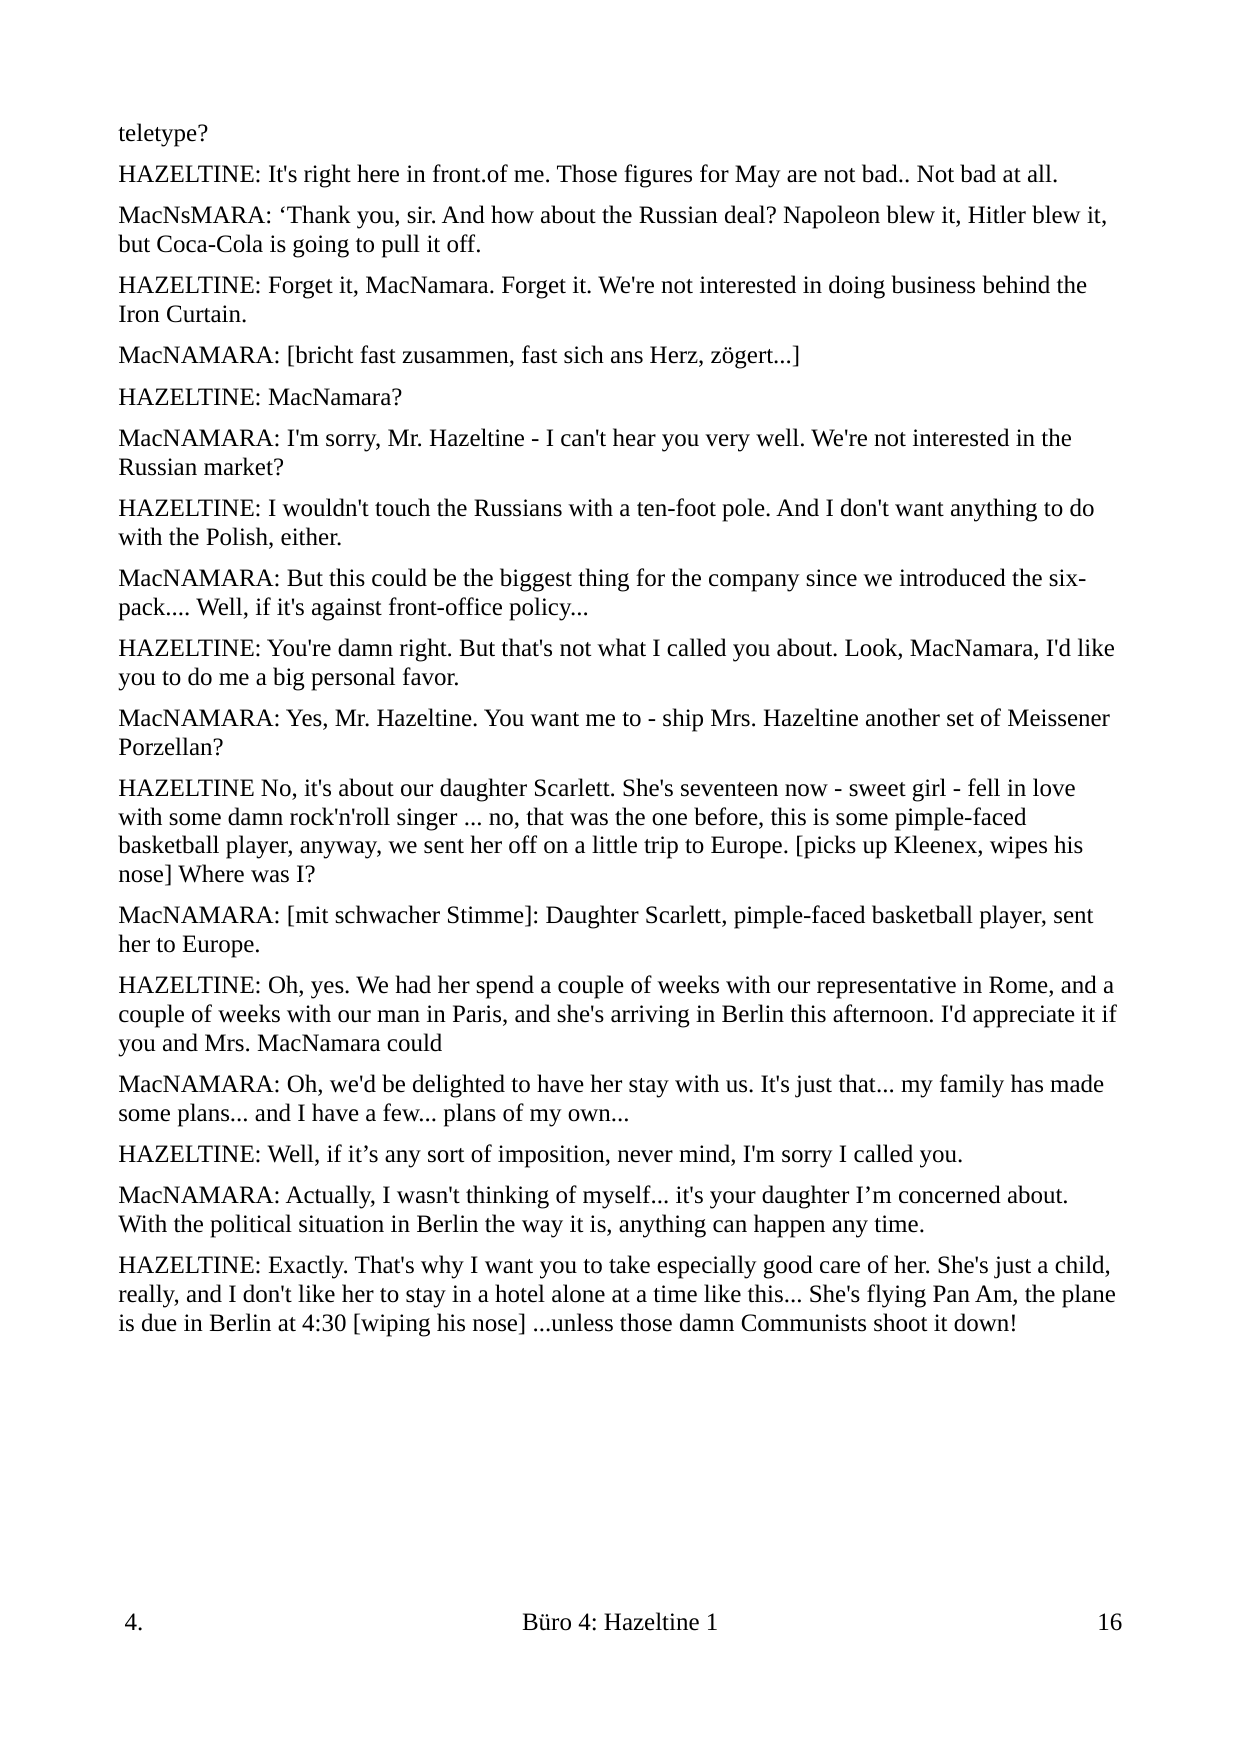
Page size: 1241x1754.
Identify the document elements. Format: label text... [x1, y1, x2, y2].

text HAZELTINE: It's right here in front.of me. Those figures for May are not bad.. Not bad at all. [118, 159, 1122, 188]
text HAZELTINE No, it's about our daughter Scarlett. She's seventeen now - sweet girl - fell in love with some damn rock'n'roll singer ... no, that was the one before, this is some pimple-faced basketball player, anyway, we sent her off on a little trip to Europe. [picks up Kleenex, wipes his nose] Where was I? [118, 773, 1122, 888]
text HAZELTINE: I wouldn't touch the Russians with a ten-foot pole. And I don't want anything to do with the Polish, either. [118, 493, 1122, 551]
text MacNAMARA: Oh, we'd be delighted to have her stay with us. It's just that... my family has made some plans... and I have a few... plans of my own... [118, 1069, 1122, 1127]
text MacNAMARA: Yes, Mr. Hazeltine. You want me to - ship Mrs. Hazeltine another set of Meissener Porzellan? [118, 703, 1122, 761]
text MacNAMARA: [bricht fast zusammen, fast sich ans Herz, zögert...] [118, 341, 1122, 369]
text teletype? [118, 118, 1122, 147]
text MacNAMARA: But this could be the biggest thing for the company since we introduced the six-pack.... Well, if it's against front-office policy... [118, 563, 1122, 621]
text MacNsMARA: ‘Thank you, sir. And how about the Russian deal? Napoleon blew it, Hitler blew it, but Coca-Cola is going to pull it off. [118, 201, 1122, 258]
text HAZELTINE: Well, if it’s any sort of imposition, never mind, I'm sorry I called you. [118, 1139, 1122, 1168]
text MacNAMARA: [mit schwacher Stimme]: Daughter Scarlett, pimple-faced basketball player, sent her to Europe. [118, 901, 1122, 958]
text HAZELTINE: MacNamara? [118, 382, 1122, 411]
text HAZELTINE: You're damn right. But that's not what I called you about. Look, MacNamara, I'd like you to do me a big personal favor. [118, 633, 1122, 691]
text HAZELTINE: Forget it, MacNamara. Forget it. We're not interested in doing business behind the Iron Curtain. [118, 271, 1122, 328]
text HAZELTINE: Oh, yes. We had her spend a couple of weeks with our representative in Rome, and a couple of weeks with our man in Paris, and she's arriving in Berlin this afternoon. I'd appreciate it if you and Mrs. MacNamara could [118, 971, 1122, 1057]
text HAZELTINE: Exactly. That's why I want you to take especially good care of her. She's just a child, really, and I don't like her to stay in a hotel alone at a time like this... She's flying Pan Am, the plane is due in Berlin at 4:30 [wiping his nose] ...unless those damn Communists shoot it down! [118, 1251, 1122, 1337]
text MacNAMARA: Actually, I wasn't thinking of myself... it's your daughter I’m concerned about. With the political situation in Berlin the way it is, anything can happen any time. [118, 1181, 1122, 1238]
text MacNAMARA: I'm sorry, Mr. Hazeltine - I can't hear you very well. We're not interested in the Russian market? [118, 423, 1122, 481]
